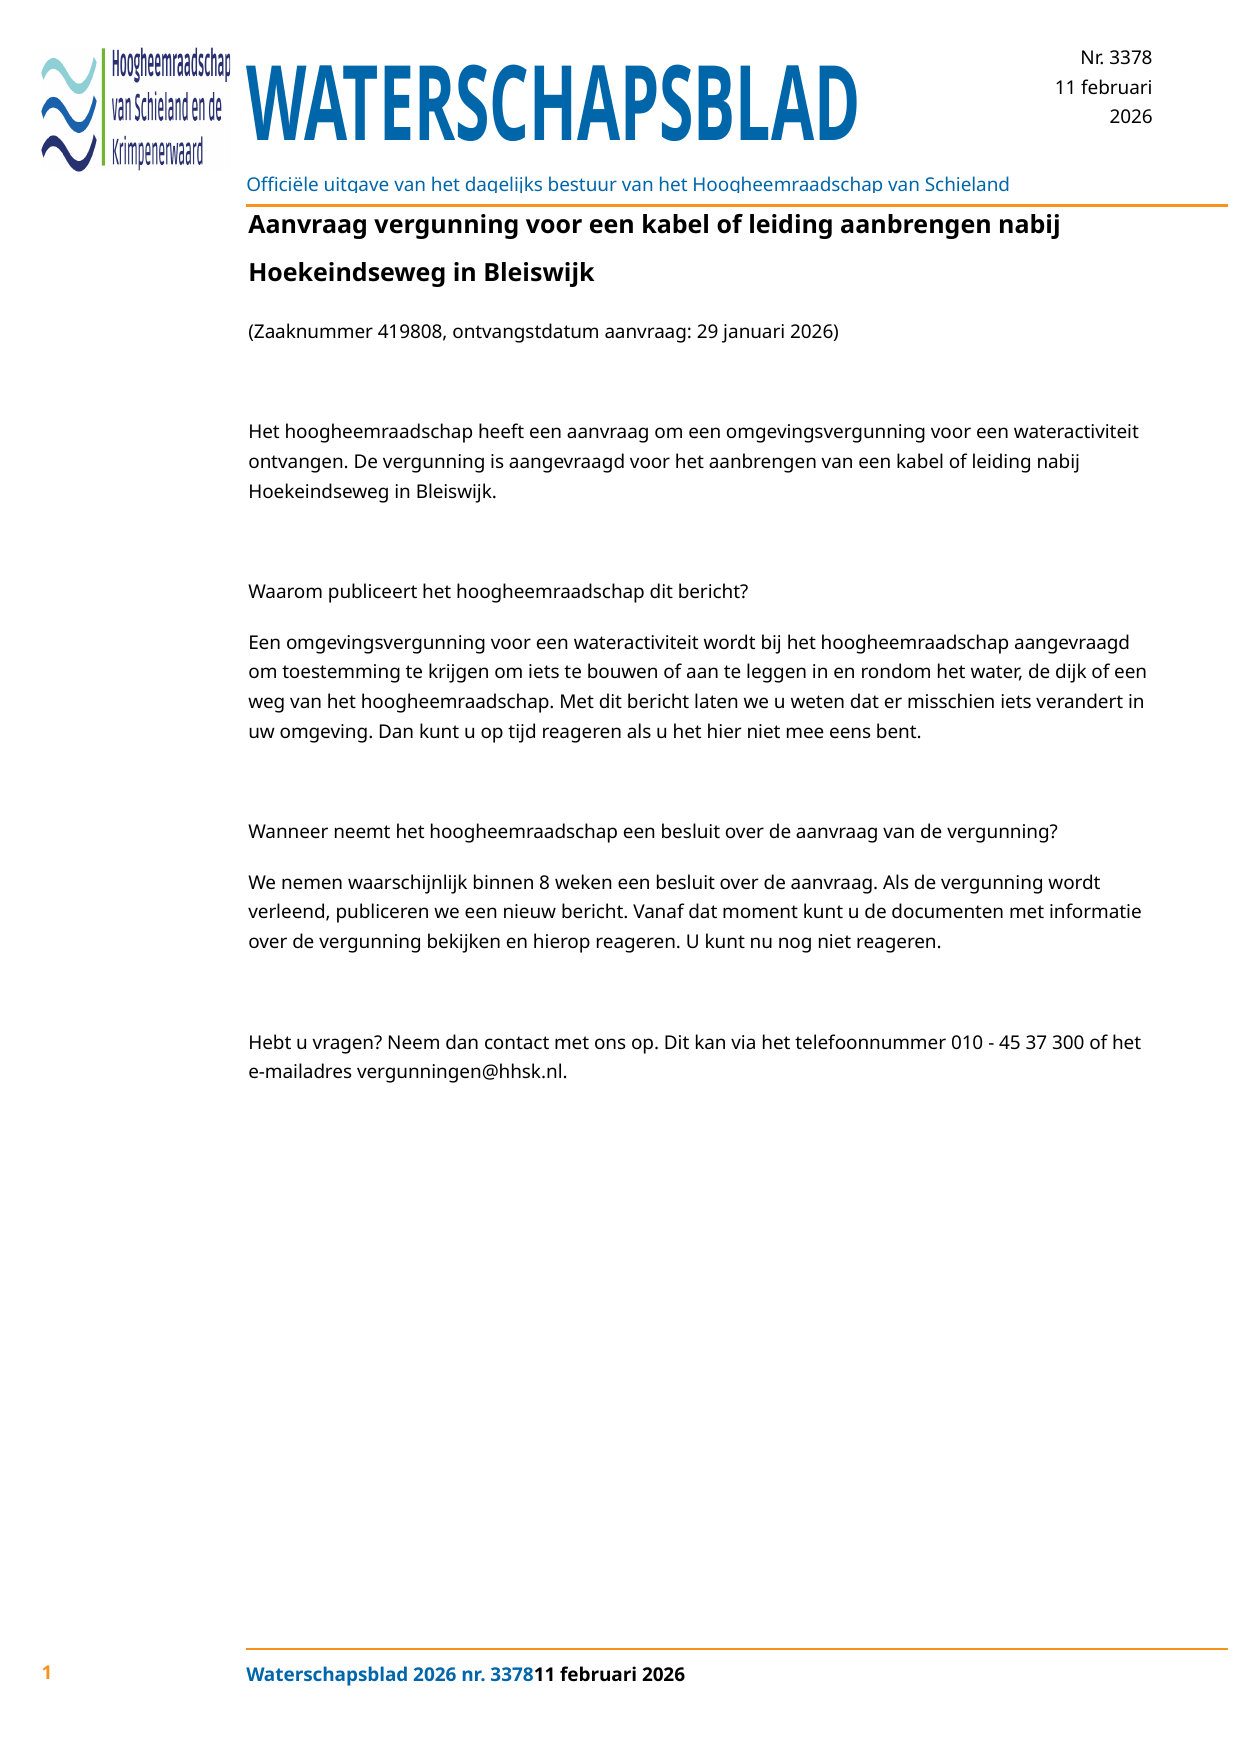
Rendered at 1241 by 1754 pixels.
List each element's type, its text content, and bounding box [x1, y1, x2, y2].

text Een omgevingsvergunning voor een wateractiviteit wordt bij het hoogheemraadschap aangevraagd om toestemming te krijgen om iets te bouwen of aan te leggen in en rondom het water, de dijk of een weg van het hoogheemraadschap. Met dit bericht laten we u weten dat er misschien iets verandert in uw omgeving. Dan kunt u op tijd reageren als u het hier niet mee eens bent. [248, 629, 1152, 744]
text Het hoogheemraadschap heeft een aanvraag om een omgevingsvergunning voor een wateractiviteit ontvangen. De vergunning is aangevraagd voor het aanbrengen van een kabel of leiding nabij Hoekeindseweg in Bleiswijk. [248, 419, 1152, 504]
text Wanneer neemt het hoogheemraadschap een besluit over de aanvraag van de vergunning? [248, 819, 1152, 844]
picture [41, 47, 231, 172]
text (Zaaknummer 419808, ontvangstdatum aanvraag: 29 januari 2026) [248, 318, 1152, 344]
text Waarom publiceert het hoogheemraadschap dit bericht? [248, 579, 1152, 604]
text We nemen waarschijnlijk binnen 8 weken een besluit over de aanvraag. Als de vergunning wordt verleend, publiceren we een nieuw bericht. Vanaf dat moment kunt u de documenten met informatie over de vergunning bekijken en hierop reageren. U kunt nu nog niet reageren. [248, 869, 1152, 954]
text Aanvraag vergunning voor een kabel of leiding aanbrengen nabij Hoekeindseweg in Bleiswijk [248, 207, 1152, 288]
text Hebt u vragen? Neem dan contact met ons op. Dit kan via het telefoonnummer 010 - 45 37 300 of het e-mailadres vergunningen@hhsk.nl. [248, 1029, 1152, 1084]
